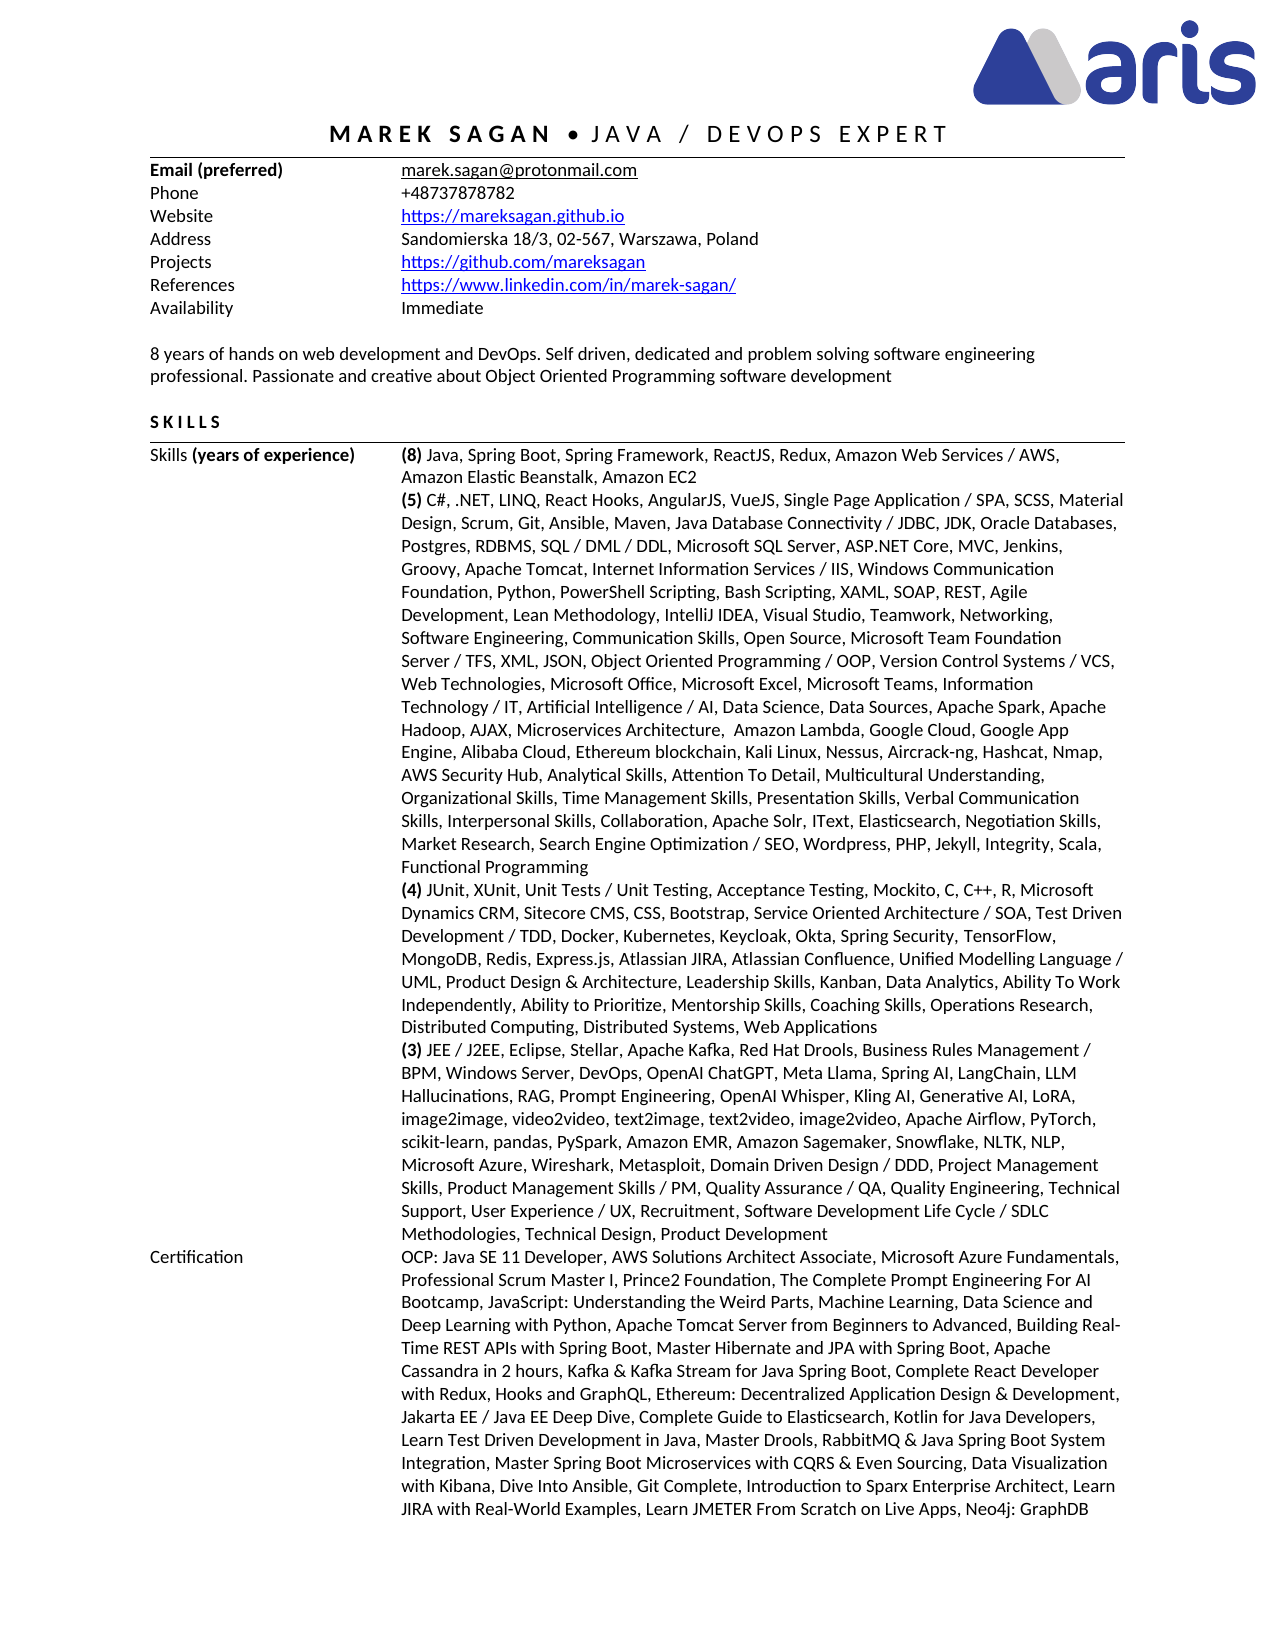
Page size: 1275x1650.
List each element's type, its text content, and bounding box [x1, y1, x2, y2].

text 8 years of hands on web development and DevOps. Self driven, dedicated and problem solving software engineering professional. Passionate and creative about Object Oriented Programming software development [150, 342, 1125, 388]
text Website https://mareksagan.github.io [150, 204, 1125, 227]
text Phone +48737878782 [150, 181, 1125, 204]
title MAREK SAGAN • JAVA / DEVOPS EXPERT [150, 118, 1125, 157]
text Certification OCP: Java SE 11 Developer, AWS Solutions Architect Associate, Microsoft Azure Fundamentals, Professional Scrum Master I, Prince2 Foundation, The Complete Prompt Engineering For AI Bootcamp, JavaScript: Understanding the Weird Parts, Machine Learning, Data Science and Deep Learning with Python, Apache Tomcat Server from Beginners to Advanced, Building Real-Time REST APIs with Spring Boot, Master Hibernate and JPA with Spring Boot, Apache Cassandra in 2 hours, Kafka & Kafka Stream for Java Spring Boot, Complete React Developer with Redux, Hooks and GraphQL, Ethereum: Decentralized Application Design & Development, Jakarta EE / Java EE Deep Dive, Complete Guide to Elasticsearch, Kotlin for Java Developers, Learn Test Driven Development in Java, Master Drools, RabbitMQ & Java Spring Boot System Integration, Master Spring Boot Microservices with CQRS & Even Sourcing, Data Visualization with Kibana, Dive Into Ansible, Git Complete, Introduction to Sparx Enterprise Architect, Learn JIRA with Real-World Examples, Learn JMETER From Scratch on Live Apps, Neo4j: GraphDB [150, 1245, 1125, 1520]
text References https://www.linkedin.com/in/marek-sagan/ [150, 273, 1125, 296]
text Address Sandomierska 18/3, 02-567, Warszawa, Poland [150, 227, 1125, 250]
text Email (preferred) marek.sagan@protonmail.com [150, 158, 1125, 181]
text Skills (years of experience) (8) Java, Spring Boot, Spring Framework, ReactJS, Redux, Amazon Web Services / AWS, Amazon Elastic Beanstalk, Amazon EC2 (5) C#, .NET, LINQ, React Hooks, AngularJS, VueJS, Single Page Application / SPA, SCSS, Material Design, Scrum, Git, Ansible, Maven, Java Database Connectivity / JDBC, JDK, Oracle Databases, Postgres, RDBMS, SQL / DML / DDL, Microsoft SQL Server, ASP.NET Core, MVC, Jenkins, Groovy, Apache Tomcat, Internet Information Services / IIS, Windows Communication Foundation, Python, PowerShell Scripting, Bash Scripting, XAML, SOAP, REST, Agile Development, Lean Methodology, IntelliJ IDEA, Visual Studio, Teamwork, Networking, Software Engineering, Communication Skills, Open Source, Microsoft Team Foundation Server / TFS, XML, JSON, Object Oriented Programming / OOP, Version Control Systems / VCS, Web Technologies, Microsoft Office, Microsoft Excel, Microsoft Teams, Information Technology / IT, Artificial Intelligence / AI, Data Science, Data Sources, Apache Spark, Apache Hadoop, AJAX, Microservices Architecture, Amazon Lambda, Google Cloud, Google App Engine, Alibaba Cloud, Ethereum blockchain, Kali Linux, Nessus, Aircrack-ng, Hashcat, Nmap, AWS Security Hub, Analytical Skills, Attention To Detail, Multicultural Understanding, Organizational Skills, Time Management Skills, Presentation Skills, Verbal Communication Skills, Interpersonal Skills, Collaboration, Apache Solr, IText, Elasticsearch, Negotiation Skills, Market Research, Search Engine Optimization / SEO, Wordpress, PHP, Jekyll, Integrity, Scala, Functional Programming (4) JUnit, XUnit, Unit Tests / Unit Testing, Acceptance Testing, Mockito, C, C++, R, Microsoft Dynamics CRM, Sitecore CMS, CSS, Bootstrap, Service Oriented Architecture / SOA, Test Driven Development / TDD, Docker, Kubernetes, Keycloak, Okta, Spring Security, TensorFlow, MongoDB, Redis, Express.js, Atlassian JIRA, Atlassian Confluence, Unified Modelling Language / UML, Product Design & Architecture, Leadership Skills, Kanban, Data Analytics, Ability To Work Independently, Ability to Prioritize, Mentorship Skills, Coaching Skills, Operations Research, Distributed Computing, Distributed Systems, Web Applications (3) JEE / J2EE, Eclipse, Stellar, Apache Kafka, Red Hat Drools, Business Rules Management / BPM, Windows Server, DevOps, OpenAI ChatGPT, Meta Llama, Spring AI, LangChain, LLM Hallucinations, RAG, Prompt Engineering, OpenAI Whisper, Kling AI, Generative AI, LoRA, image2image, video2video, text2image, text2video, image2video, Apache Airflow, PyTorch, scikit-learn, pandas, PySpark, Amazon EMR, Amazon Sagemaker, Snowflake, NLTK, NLP, Microsoft Azure, Wireshark, Metasploit, Domain Driven Design / DDD, Project Management Skills, Product Management Skills / PM, Quality Assurance / QA, Quality Engineering, Technical Support, User Experience / UX, Recruitment, Software Development Life Cycle / SDLC Methodologies, Technical Design, Product Development [150, 443, 1125, 1245]
text Availability Immediate [150, 296, 1125, 319]
subtitle SKILLS [150, 411, 1125, 442]
picture [973, 20, 1256, 105]
text Projects https://github.com/mareksagan [150, 250, 1125, 273]
